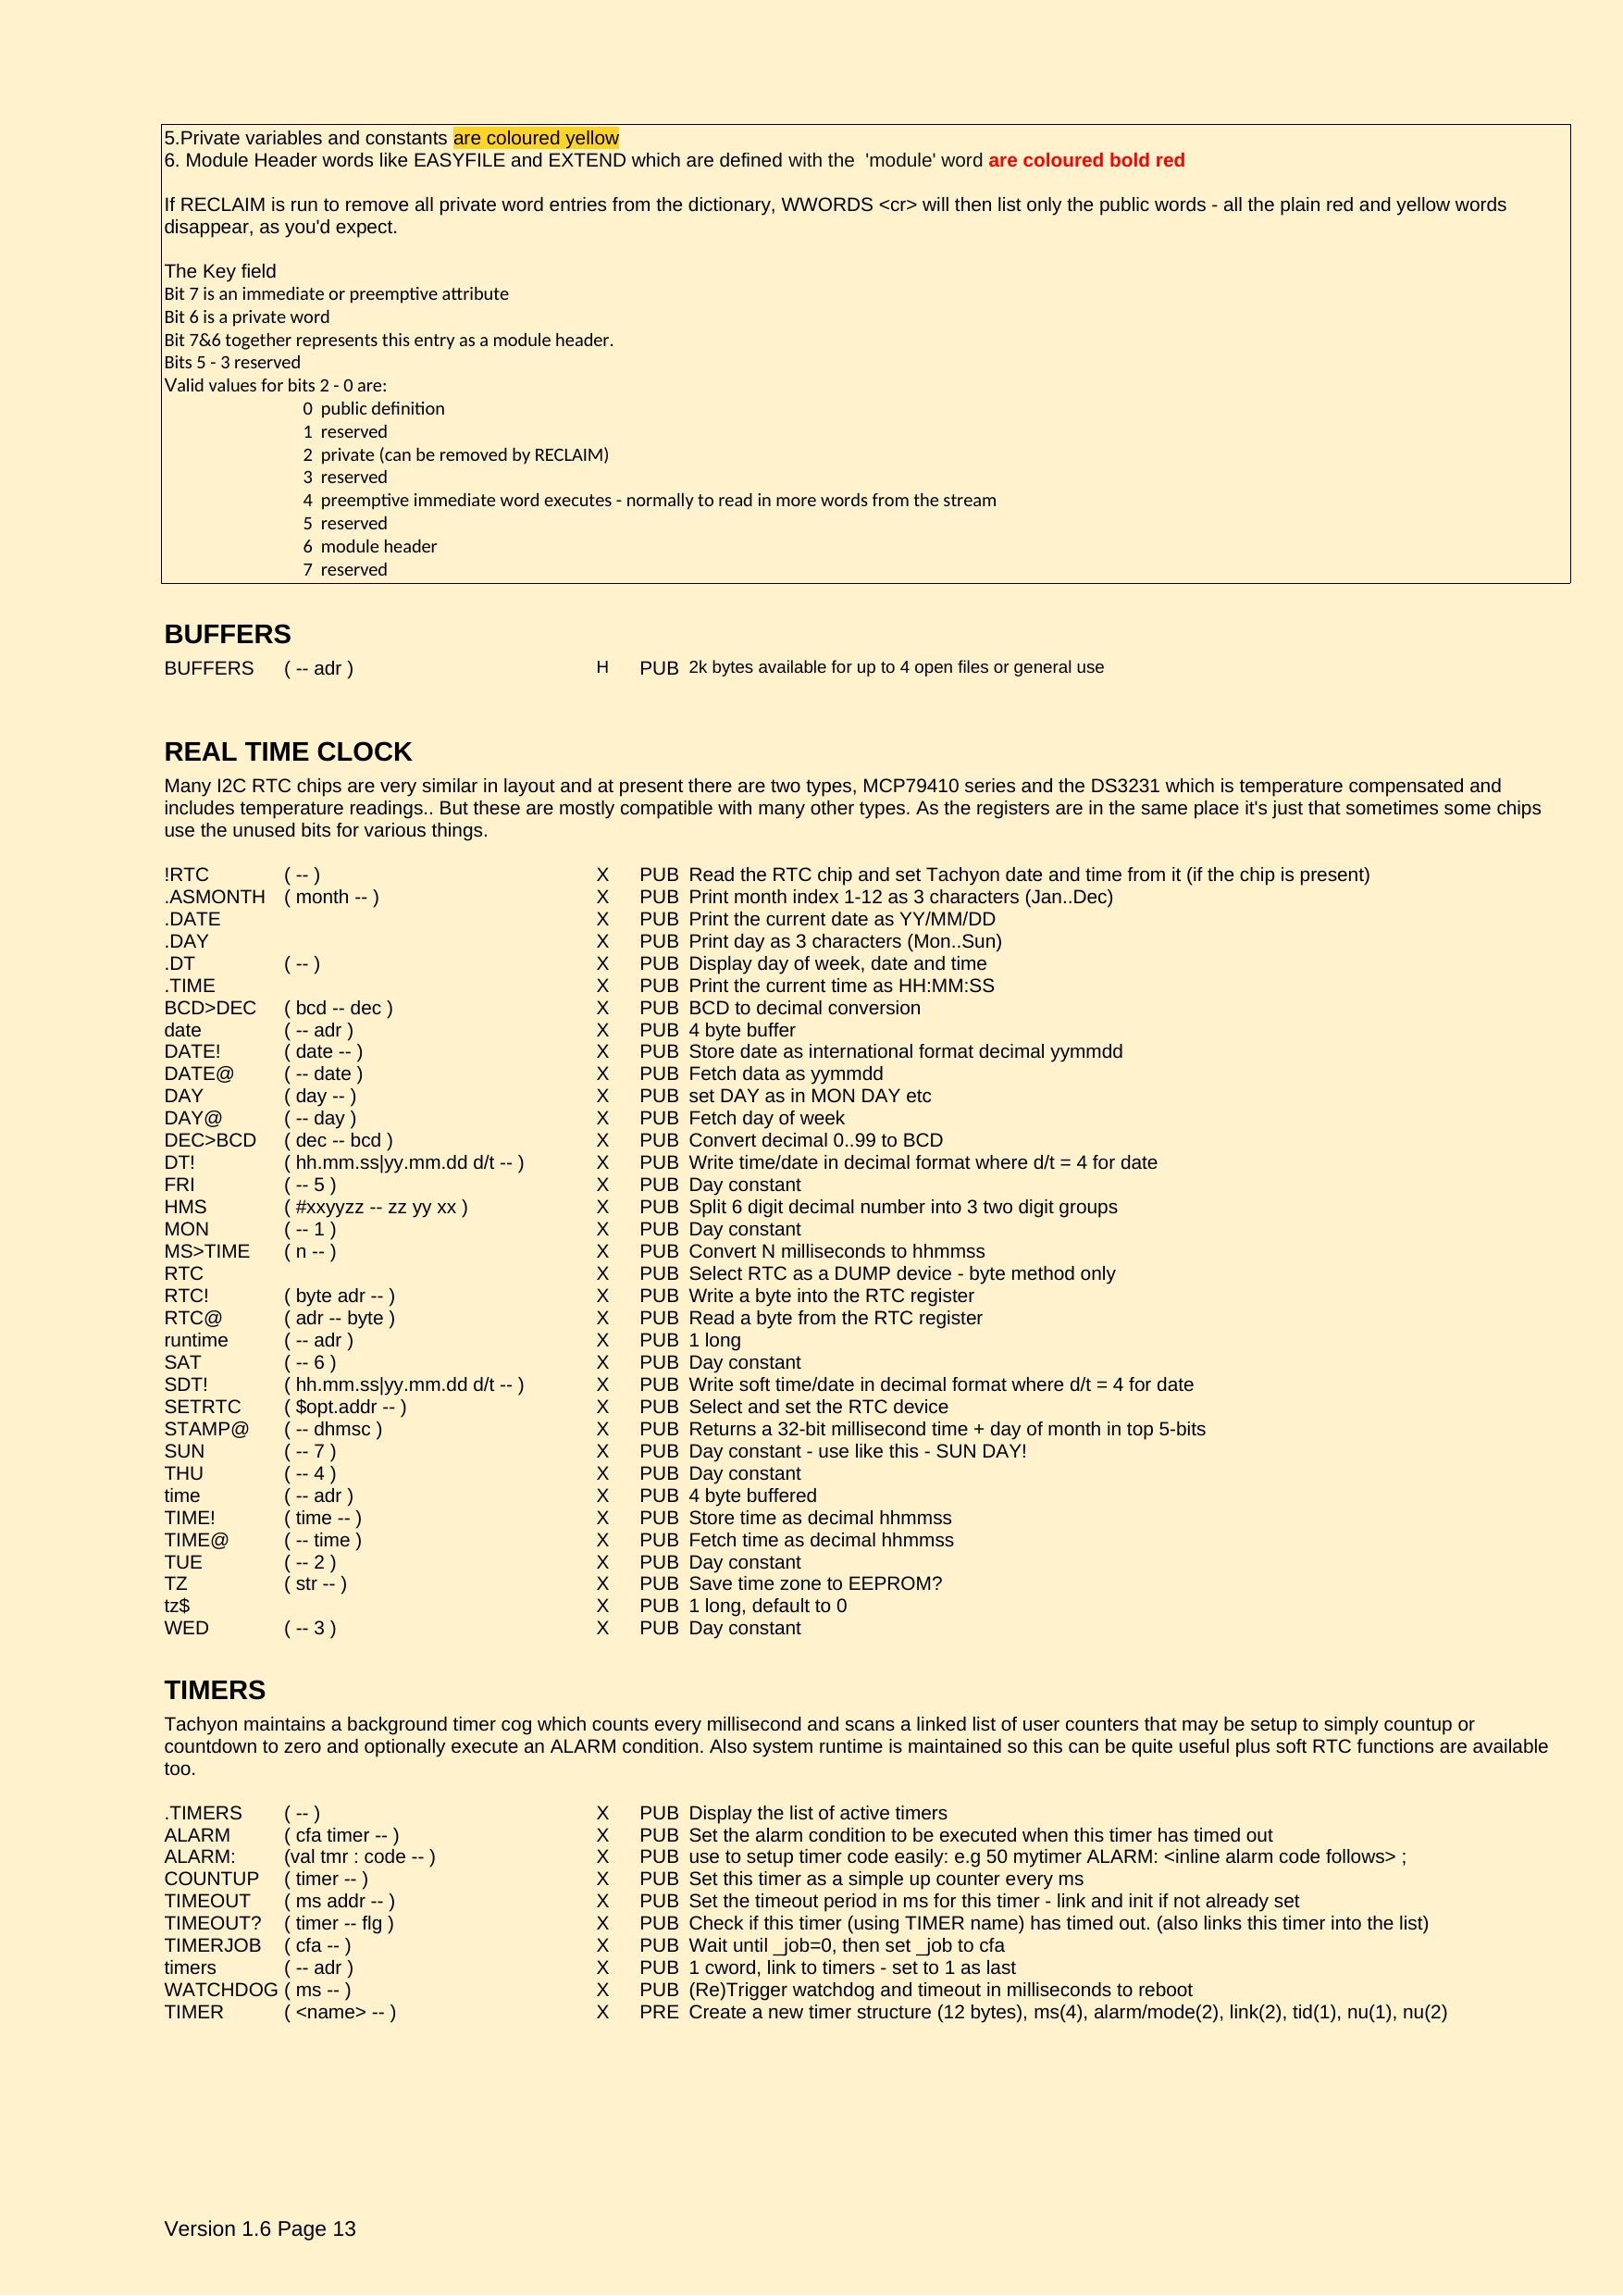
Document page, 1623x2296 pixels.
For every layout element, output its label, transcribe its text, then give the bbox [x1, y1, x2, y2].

table_cell Store date as international format decimal yymmdd [688, 1040, 1567, 1062]
table_cell PUB [639, 1823, 688, 1845]
table_cell MS>TIME [164, 1240, 284, 1262]
table_cell PUB [639, 1151, 688, 1173]
table_cell Print day as 3 characters (Mon..Sun) [688, 930, 1567, 951]
table_cell .ASMONTH [164, 886, 284, 908]
table_cell .DT [164, 952, 284, 974]
table_cell X [596, 1484, 639, 1506]
table_cell PUB [639, 1484, 688, 1506]
table_cell FRI [164, 1173, 284, 1196]
table_cell ( timer -- flg ) [284, 1912, 596, 1934]
table_cell Day constant [688, 1218, 1567, 1240]
table_header PUB [639, 657, 688, 678]
table_cell set DAY as in MON DAY etc [688, 1085, 1567, 1107]
table_cell TIMER [164, 2001, 284, 2023]
table_cell Convert decimal 0..99 to BCD [688, 1129, 1567, 1151]
table_cell X [596, 908, 639, 929]
table_cell PUB [639, 930, 688, 951]
table_cell WATCHDOG [164, 1979, 284, 2001]
table_cell 1 long [688, 1329, 1567, 1351]
table_cell PUB [639, 1440, 688, 1461]
table_cell Create a new timer structure (12 bytes), ms(4), alarm/mode(2), link(2), tid(1), nu(1), nu(2) [688, 2001, 1567, 2023]
table_cell ( ms -- ) [284, 1979, 596, 2001]
table_cell Split 6 digit decimal number into 3 two digit groups [688, 1196, 1567, 1218]
table_cell ( -- ) [284, 952, 596, 974]
table_cell Read a byte from the RTC register [688, 1307, 1567, 1329]
table_cell ( -- adr ) [284, 1329, 596, 1351]
table_cell X [596, 2001, 639, 2023]
table_cell PUB [639, 1595, 688, 1617]
table_cell DATE@ [164, 1062, 284, 1085]
table_cell X [596, 1418, 639, 1440]
table_cell X [596, 930, 639, 951]
table_cell Set the alarm condition to be executed when this timer has timed out [688, 1823, 1567, 1845]
table_cell TIMEOUT [164, 1890, 284, 1912]
table_cell X [596, 1934, 639, 1956]
table_cell 1 long, default to 0 [688, 1595, 1567, 1617]
table_cell X [596, 1173, 639, 1196]
table_cell PUB [639, 886, 688, 908]
table_cell date [164, 1018, 284, 1040]
table_cell X [596, 1329, 639, 1351]
table_cell PUB [639, 1062, 688, 1085]
table_cell ( ms addr -- ) [284, 1890, 596, 1912]
table_cell ( time -- ) [284, 1507, 596, 1528]
table_cell PUB [639, 1173, 688, 1196]
table_cell PUB [639, 908, 688, 929]
table_cell ( -- adr ) [284, 1956, 596, 1979]
table_cell PUB [639, 1507, 688, 1528]
table_cell 4 byte buffer [688, 1018, 1567, 1040]
table_cell [284, 1595, 596, 1617]
table_cell ( #xxyyzz -- zz yy xx ) [284, 1196, 596, 1218]
table_cell X [596, 1129, 639, 1151]
table_cell Write time/date in decimal format where d/t = 4 for date [688, 1151, 1567, 1173]
table_cell ( -- time ) [284, 1528, 596, 1550]
table_cell Set this timer as a simple up counter every ms [688, 1868, 1567, 1890]
table_cell ( $opt.addr -- ) [284, 1396, 596, 1418]
table_cell Day constant [688, 1351, 1567, 1373]
table_cell ( n -- ) [284, 1240, 596, 1262]
table_cell ( date -- ) [284, 1040, 596, 1062]
table_cell BCD to decimal conversion [688, 996, 1567, 1018]
table_cell ( bcd -- dec ) [284, 996, 596, 1018]
table_cell DT! [164, 1151, 284, 1173]
table_cell ( str -- ) [284, 1572, 596, 1595]
table_cell timers [164, 1956, 284, 1979]
table_cell PUB [639, 1845, 688, 1868]
table_cell tz$ [164, 1595, 284, 1617]
table_cell (val tmr : code -- ) [284, 1845, 596, 1868]
table_cell X [596, 1528, 639, 1550]
table_cell X [596, 1462, 639, 1483]
text If RECLAIM is run to remove all private word entries from the dictionary, WWORDS <cr> will then list only the public words - all the plain red and yellow words disappear, as you'd expect. [164, 193, 1567, 238]
table_cell Print month index 1-12 as 3 characters (Jan..Dec) [688, 886, 1567, 908]
table_header H [596, 657, 639, 678]
text Many I2C RTC chips are very similar in layout and at present there are two types, MCP79410 series and the DS3231 which is temperature compensated and includes temperature readings.. But these are mostly compatible with many other types. As the registers are in the same place it's just that sometimes some chips use the unused bits for various things. [164, 775, 1567, 841]
table_cell .DAY [164, 930, 284, 951]
table_cell PUB [639, 1262, 688, 1285]
table_cell X [596, 1285, 639, 1307]
table_cell X [596, 1085, 639, 1107]
table_cell SDT! [164, 1373, 284, 1396]
table_cell Wait until _job=0, then set _job to cfa [688, 1934, 1567, 1956]
table_cell Fetch time as decimal hhmmss [688, 1528, 1567, 1550]
table_cell X [596, 1196, 639, 1218]
table_cell X [596, 1151, 639, 1173]
table_cell [284, 974, 596, 996]
text Bit 7 is an immediate or preemptive attribute Bit 6 is a private word Bit 7&6 together represents this entry as a module header. [164, 282, 1567, 348]
table_cell runtime [164, 1329, 284, 1351]
table_cell ( dec -- bcd ) [284, 1129, 596, 1151]
table_cell ( -- day ) [284, 1107, 596, 1129]
table_cell ( -- 4 ) [284, 1462, 596, 1483]
table_cell PUB [639, 1107, 688, 1129]
table_header PUB [639, 863, 688, 886]
table_cell X [596, 1307, 639, 1329]
table_cell ( cfa -- ) [284, 1934, 596, 1956]
table_cell PUB [639, 1912, 688, 1934]
table_cell X [596, 1845, 639, 1868]
table_cell ( -- 5 ) [284, 1173, 596, 1196]
table_cell DATE! [164, 1040, 284, 1062]
table_cell [284, 1262, 596, 1285]
table_cell Store time as decimal hhmmss [688, 1507, 1567, 1528]
text 5.Private variables and constants are coloured yellow [162, 125, 1570, 149]
table_cell Returns a 32-bit millisecond time + day of month in top 5-bits [688, 1418, 1567, 1440]
table_cell PUB [639, 1617, 688, 1639]
table_cell Convert N milliseconds to hhmmss [688, 1240, 1567, 1262]
table_cell PUB [639, 996, 688, 1018]
table_header ( -- adr ) [284, 657, 596, 678]
table_cell Write soft time/date in decimal format where d/t = 4 for date [688, 1373, 1567, 1396]
table_cell Day constant [688, 1462, 1567, 1483]
table_cell X [596, 952, 639, 974]
table_header ( -- ) [284, 863, 596, 886]
table_cell PRE [639, 2001, 688, 2023]
table_cell X [596, 1572, 639, 1595]
table_cell ( -- adr ) [284, 1484, 596, 1506]
table_cell Day constant [688, 1173, 1567, 1196]
text 6. Module Header words like EASYFILE and EXTEND which are defined with the 'module' word are coloured bold red [164, 149, 1567, 171]
subtitle REAL TIME CLOCK [164, 736, 1567, 766]
table_header Display the list of active timers [688, 1801, 1567, 1823]
table_header X [596, 863, 639, 886]
table_cell ( month -- ) [284, 886, 596, 908]
table_cell X [596, 996, 639, 1018]
table_cell STAMP@ [164, 1418, 284, 1440]
table_header 2k bytes available for up to 4 open files or general use [688, 657, 1567, 678]
table_header Read the RTC chip and set Tachyon date and time from it (if the chip is present) [688, 863, 1567, 886]
table_cell X [596, 1440, 639, 1461]
table_cell ( -- 2 ) [284, 1550, 596, 1572]
table_cell SUN [164, 1440, 284, 1461]
table_cell SAT [164, 1351, 284, 1373]
table_cell Display day of week, date and time [688, 952, 1567, 974]
table_cell ALARM [164, 1823, 284, 1845]
table_header ( -- ) [284, 1801, 596, 1823]
table_cell ( -- dhmsc ) [284, 1418, 596, 1440]
table_cell ( adr -- byte ) [284, 1307, 596, 1329]
table_cell Write a byte into the RTC register [688, 1285, 1567, 1307]
table_cell COUNTUP [164, 1868, 284, 1890]
table_cell PUB [639, 1528, 688, 1550]
table_cell DAY@ [164, 1107, 284, 1129]
table_cell time [164, 1484, 284, 1506]
table_cell MON [164, 1218, 284, 1240]
table_cell X [596, 1979, 639, 2001]
table_cell X [596, 1373, 639, 1396]
table_cell PUB [639, 1373, 688, 1396]
table_cell TUE [164, 1550, 284, 1572]
table_cell [284, 908, 596, 929]
table_cell PUB [639, 1956, 688, 1979]
table_cell Select and set the RTC device [688, 1396, 1567, 1418]
table_cell .DATE [164, 908, 284, 929]
table_cell WED [164, 1617, 284, 1639]
table_cell Print the current date as YY/MM/DD [688, 908, 1567, 929]
table_cell PUB [639, 1285, 688, 1307]
table_header .TIMERS [164, 1801, 284, 1823]
table_cell PUB [639, 1040, 688, 1062]
table_cell RTC! [164, 1285, 284, 1307]
table_cell Select RTC as a DUMP device - byte method only [688, 1262, 1567, 1285]
table_cell X [596, 1550, 639, 1572]
table_cell PUB [639, 1890, 688, 1912]
table_cell X [596, 974, 639, 996]
table_cell X [596, 1912, 639, 1934]
table_header PUB [639, 1801, 688, 1823]
table_cell BCD>DEC [164, 996, 284, 1018]
subtitle TIMERS [164, 1674, 1567, 1705]
table_cell PUB [639, 1979, 688, 2001]
table_cell Day constant [688, 1550, 1567, 1572]
table_cell ( -- 1 ) [284, 1218, 596, 1240]
table_cell PUB [639, 1868, 688, 1890]
table_cell THU [164, 1462, 284, 1483]
table_cell PUB [639, 1934, 688, 1956]
table_cell PUB [639, 1572, 688, 1595]
table_cell X [596, 1507, 639, 1528]
table_cell PUB [639, 1329, 688, 1351]
table_cell PUB [639, 1351, 688, 1373]
table_cell DAY [164, 1085, 284, 1107]
table_cell .TIME [164, 974, 284, 996]
table_cell ( -- 7 ) [284, 1440, 596, 1461]
table_cell X [596, 1956, 639, 1979]
table_cell ( timer -- ) [284, 1868, 596, 1890]
table_cell PUB [639, 1018, 688, 1040]
table_cell [284, 930, 596, 951]
table_cell ALARM: [164, 1845, 284, 1868]
text The Key field [164, 260, 1567, 282]
table_header X [596, 1801, 639, 1823]
subtitle BUFFERS [164, 618, 1567, 649]
table_cell X [596, 1107, 639, 1129]
table_cell X [596, 886, 639, 908]
table_cell X [596, 1396, 639, 1418]
table_cell PUB [639, 1129, 688, 1151]
table_cell PUB [639, 1396, 688, 1418]
table_cell ( <name> -- ) [284, 2001, 596, 2023]
table_cell ( day -- ) [284, 1085, 596, 1107]
table_cell (Re)Trigger watchdog and timeout in milliseconds to reboot [688, 1979, 1567, 2001]
table_cell ( byte adr -- ) [284, 1285, 596, 1307]
table_cell PUB [639, 952, 688, 974]
table_cell X [596, 1595, 639, 1617]
text Tachyon maintains a background timer cog which counts every millisecond and scans a linked list of user counters that may be setup to simply countup or countdown to zero and optionally execute an ALARM condition. Also system runtime is maintained so this can be quite useful plus soft RTC functions are available too. [164, 1713, 1567, 1779]
table_cell TIME! [164, 1507, 284, 1528]
table_cell PUB [639, 1085, 688, 1107]
table_cell ( cfa timer -- ) [284, 1823, 596, 1845]
table_cell Check if this timer (using TIMER name) has timed out. (also links this timer into the list) [688, 1912, 1567, 1934]
table_cell Set the timeout period in ms for this timer - link and init if not already set [688, 1890, 1567, 1912]
table_cell X [596, 1040, 639, 1062]
table_cell DEC>BCD [164, 1129, 284, 1151]
table_cell X [596, 1351, 639, 1373]
table_cell Day constant [688, 1617, 1567, 1639]
table_cell SETRTC [164, 1396, 284, 1418]
table_header !RTC [164, 863, 284, 886]
table_cell X [596, 1062, 639, 1085]
table_cell HMS [164, 1196, 284, 1218]
table_cell X [596, 1890, 639, 1912]
table_cell X [596, 1218, 639, 1240]
table_cell TIMEOUT? [164, 1912, 284, 1934]
table_cell PUB [639, 1418, 688, 1440]
table_header BUFFERS [164, 657, 284, 678]
table_cell TIMERJOB [164, 1934, 284, 1956]
table_cell PUB [639, 1307, 688, 1329]
table_cell TZ [164, 1572, 284, 1595]
table_cell ( hh.mm.ss|yy.mm.dd d/t -- ) [284, 1373, 596, 1396]
table_cell ( -- adr ) [284, 1018, 596, 1040]
table_cell use to setup timer code easily: e.g 50 mytimer ALARM: <inline alarm code follows> ; [688, 1845, 1567, 1868]
table_cell PUB [639, 1550, 688, 1572]
table_cell X [596, 1018, 639, 1040]
table_cell Print the current time as HH:MM:SS [688, 974, 1567, 996]
table_cell RTC [164, 1262, 284, 1285]
table_cell X [596, 1823, 639, 1845]
table_cell PUB [639, 1240, 688, 1262]
table_cell ( -- date ) [284, 1062, 596, 1085]
table_cell Day constant - use like this - SUN DAY! [688, 1440, 1567, 1461]
table_cell ( -- 3 ) [284, 1617, 596, 1639]
table_cell PUB [639, 1462, 688, 1483]
table_cell 1 cword, link to timers - set to 1 as last [688, 1956, 1567, 1979]
table_cell X [596, 1262, 639, 1285]
text Bits 5 - 3 reserved Valid values for bits 2 - 0 are: 0 public definition 1 reserved 2 private (can be removed by RECLAIM) 3 reserved 4 preemptive immediate word executes - normally to read in more words from the stream 5 reserved 6 module header 7 reserved [162, 348, 1570, 583]
table_cell RTC@ [164, 1307, 284, 1329]
table_cell Fetch day of week [688, 1107, 1567, 1129]
table_cell X [596, 1868, 639, 1890]
table_cell X [596, 1617, 639, 1639]
table_cell PUB [639, 1218, 688, 1240]
table_cell PUB [639, 974, 688, 996]
table_cell ( -- 6 ) [284, 1351, 596, 1373]
table_cell ( hh.mm.ss|yy.mm.dd d/t -- ) [284, 1151, 596, 1173]
table_cell Save time zone to EEPROM? [688, 1572, 1567, 1595]
table_cell 4 byte buffered [688, 1484, 1567, 1506]
table_cell X [596, 1240, 639, 1262]
table_cell Fetch data as yymmdd [688, 1062, 1567, 1085]
table_cell PUB [639, 1196, 688, 1218]
table_cell TIME@ [164, 1528, 284, 1550]
